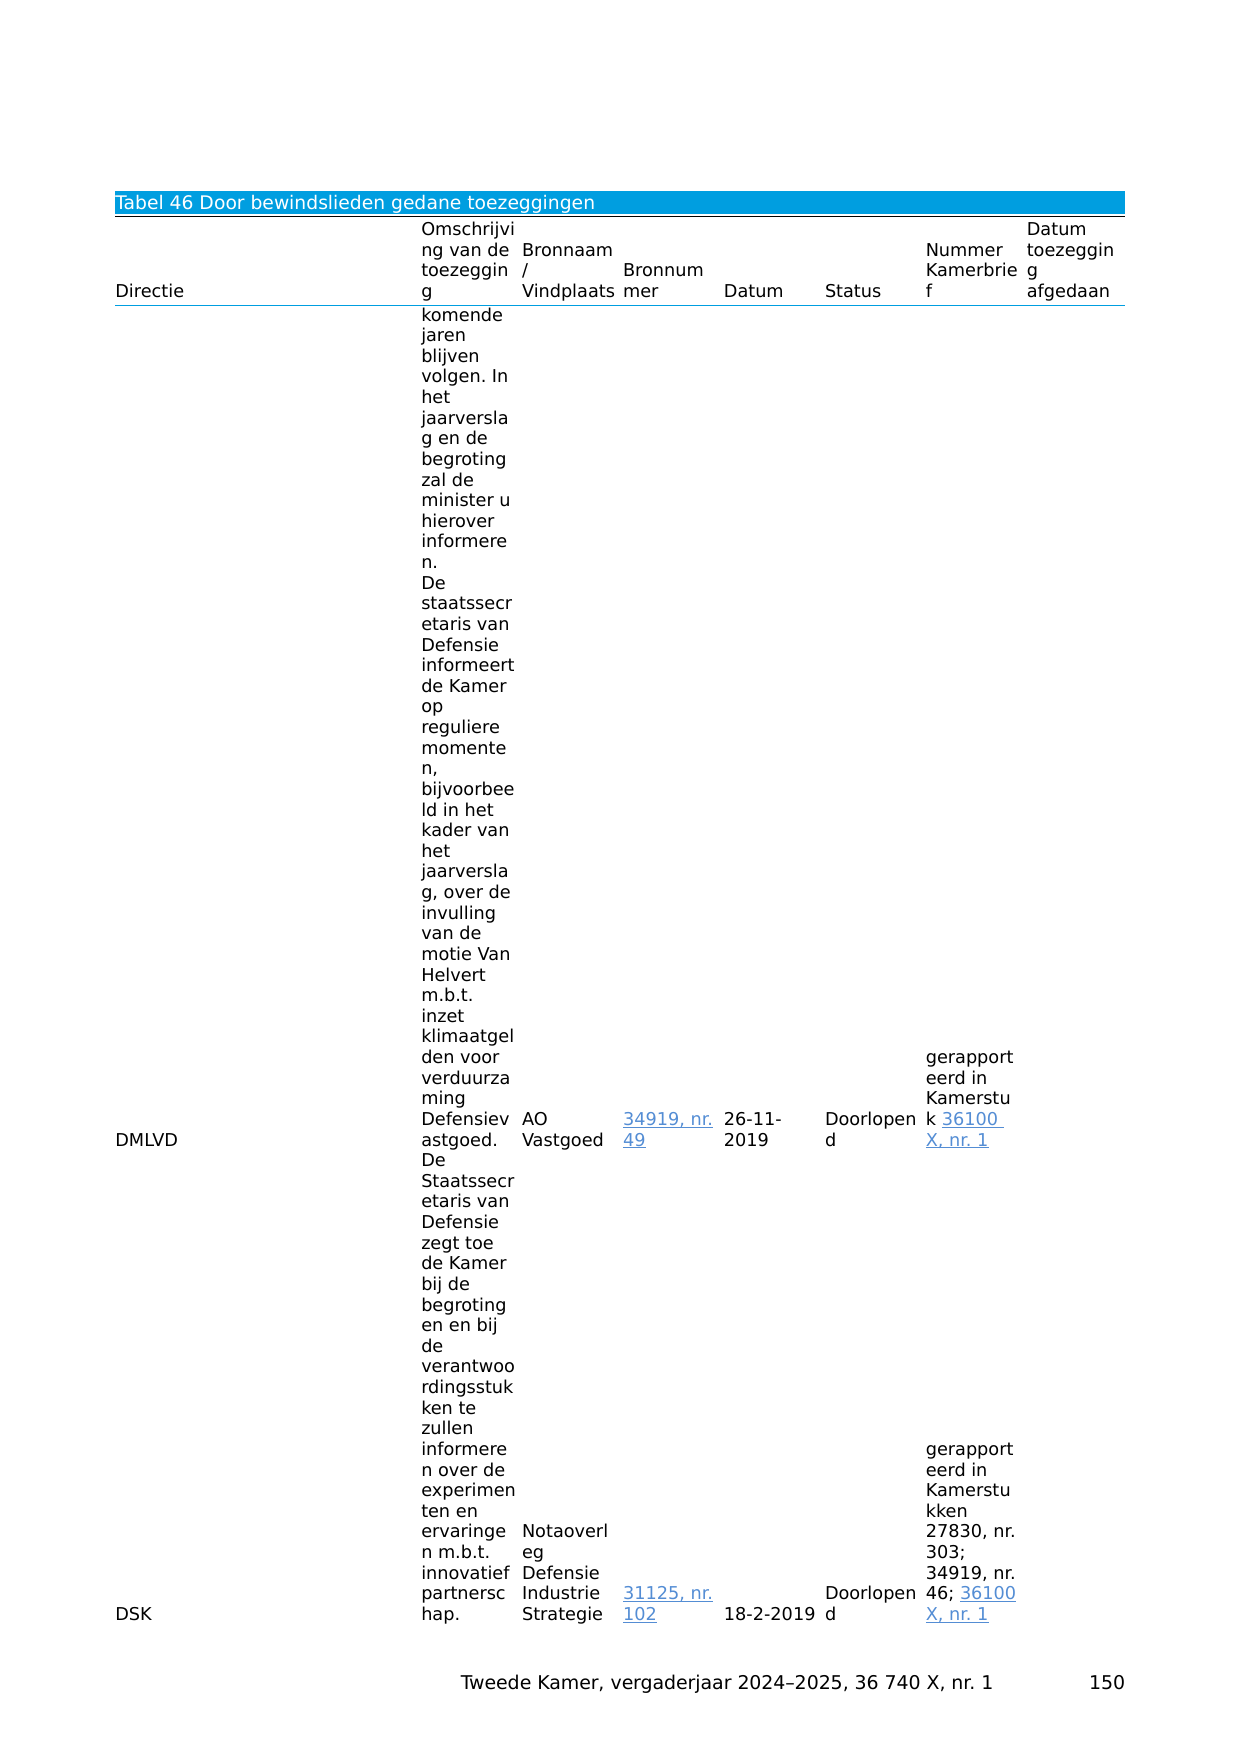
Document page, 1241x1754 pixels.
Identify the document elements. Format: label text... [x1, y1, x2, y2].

table_cell [721, 306, 822, 573]
table_cell De staatssecretaris van Defensie informeert de Kamer op reguliere momenten, bijvoorbeeld in het kader van het jaarverslag, over de invulling van de motie Van Helvert m.b.t. inzet klimaatgelden voor verduurzaming Defensievastgoed. [418, 573, 519, 1150]
table_cell [115, 306, 418, 573]
table_cell [519, 306, 620, 573]
table_cell gerapporteerd in Kamerstuk 36100 X, nr. 1 [923, 573, 1024, 1150]
table_cell Omschrijving van de toezegging [418, 217, 519, 304]
table_cell DSK [115, 1150, 418, 1624]
table_cell AO Vastgoed [519, 573, 620, 1150]
table_cell 18-2-2019 [721, 1150, 822, 1624]
table_cell [1024, 1150, 1125, 1624]
table_cell 31125, nr. 102 [620, 1150, 721, 1624]
table_cell Nummer Kamerbrief [923, 217, 1024, 304]
table_cell komende jaren blijven volgen. In het jaarverslag en de begroting zal de minister u hierover informeren. [418, 306, 519, 573]
table_cell [1024, 573, 1125, 1150]
table_cell [620, 306, 721, 573]
table_cell [923, 306, 1024, 573]
table_cell Notaoverleg Defensie Industrie Strategie [519, 1150, 620, 1624]
table_cell Directie [115, 217, 418, 304]
table_cell DMLVD [115, 573, 418, 1150]
table_cell Status [822, 217, 923, 304]
table_cell De Staatssecretaris van Defensie zegt toe de Kamer bij de begrotingen en bij de verantwoordingsstukken te zullen informeren over de experimenten en ervaringen m.b.t. innovatief partnerschap. [418, 1150, 519, 1624]
table_cell [822, 306, 923, 573]
table_cell Datum toezegging afgedaan [1024, 217, 1125, 304]
table_cell gerapporteerd in Kamerstukken 27830, nr. 303; 34919, nr. 46; 36100 X, nr. 1 [923, 1150, 1024, 1624]
table_cell [1024, 306, 1125, 573]
table_cell Doorlopend [822, 1150, 923, 1624]
table_cell 26-11-2019 [721, 573, 822, 1150]
table_cell Bronnaam/ Vindplaats [519, 217, 620, 304]
table_cell Doorlopend [822, 573, 923, 1150]
table_cell Datum [721, 217, 822, 304]
table_cell Bronnummer [620, 217, 721, 304]
table_cell 34919, nr. 49 [620, 573, 721, 1150]
